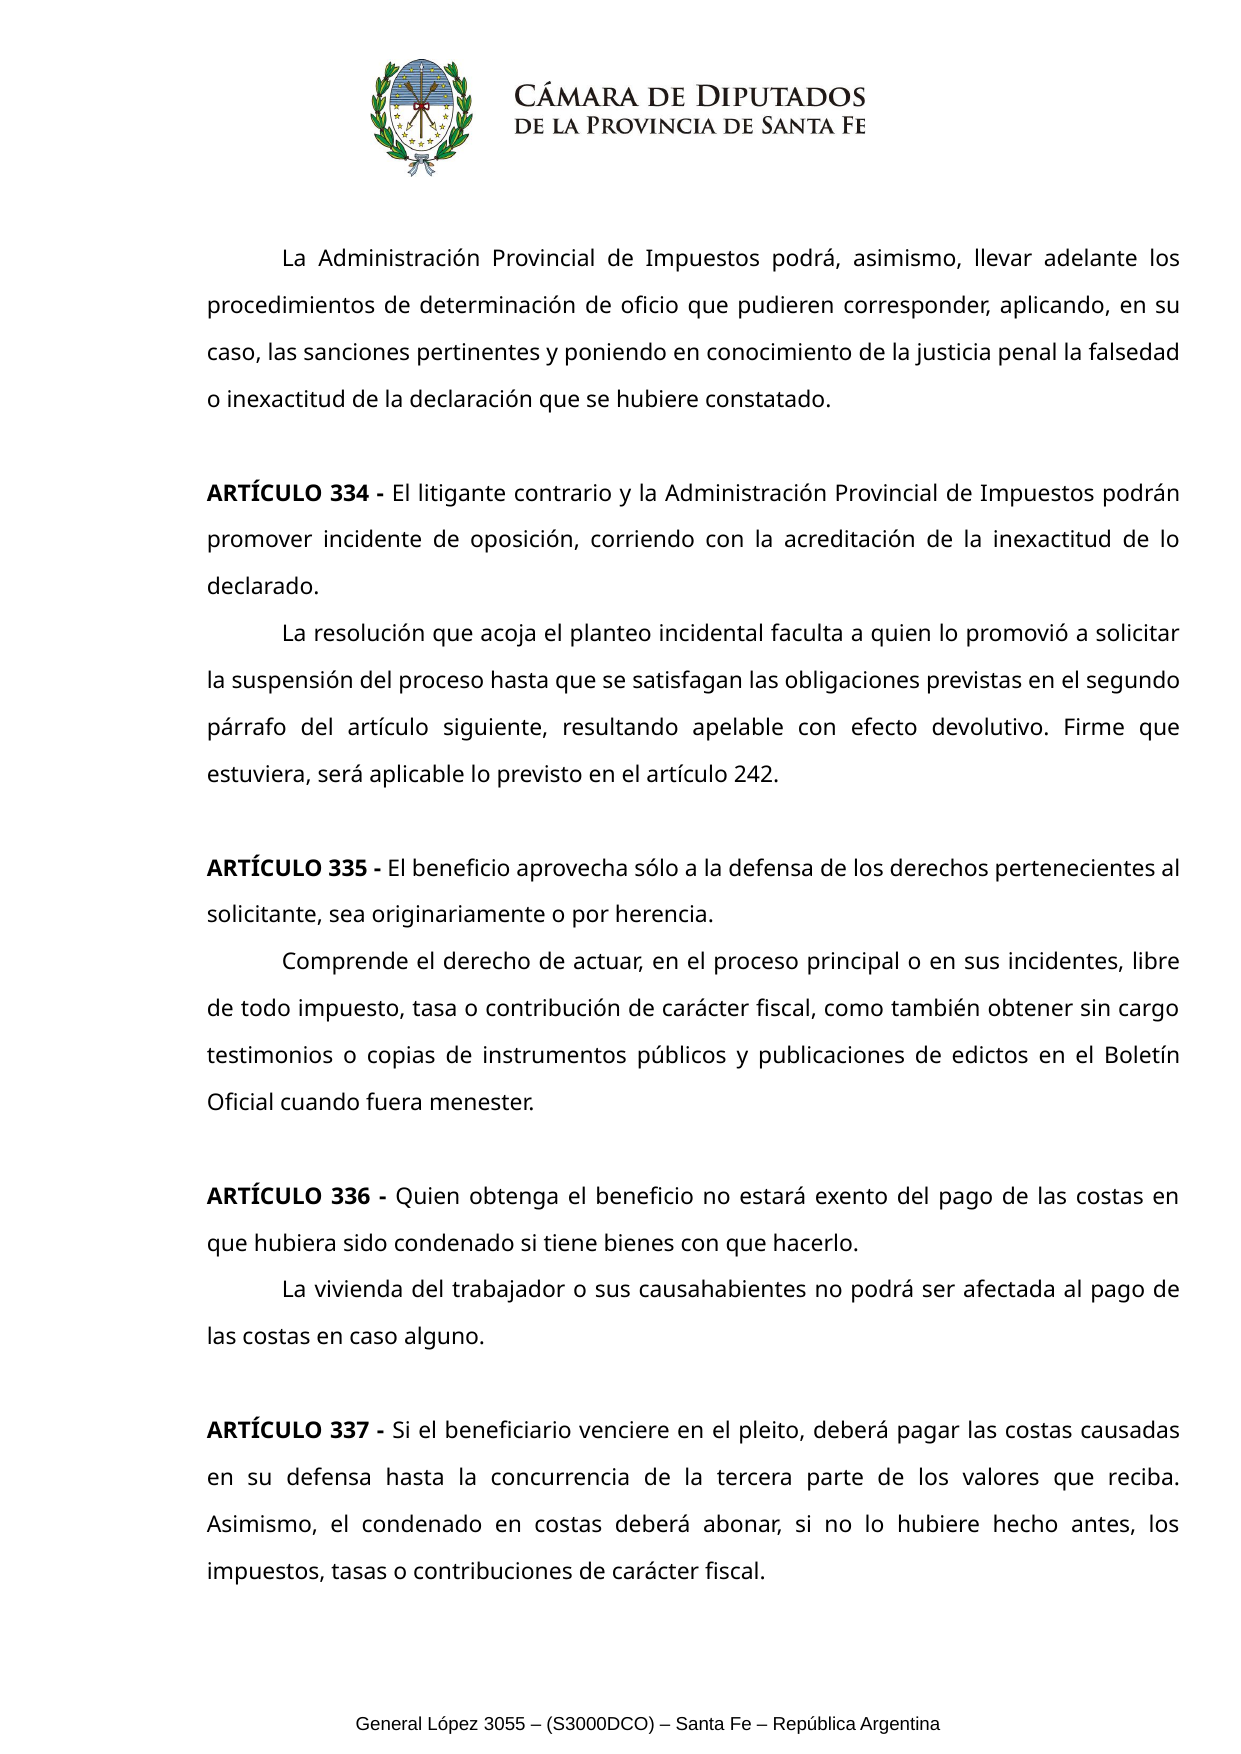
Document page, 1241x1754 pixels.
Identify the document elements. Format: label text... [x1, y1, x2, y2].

picture [370, 59, 866, 181]
text ARTÍCULO 337 - Si el beneficiario venciere en el pleito, deberá pagar las costas causadas en su defensa hasta la concurrencia de la tercera parte de los valores que reciba. Asimismo, el condenado en costas deberá abonar, si no lo hubiere hecho antes, los impuestos, tasas o contribuciones de carácter fiscal. [207, 1414, 1181, 1586]
text La Administración Provincial de Impuestos podrá, asimismo, llevar adelante los procedimientos de determinación de oficio que pudieren corresponder, aplicando, en su caso, las sanciones pertinentes y poniendo en conocimiento de la justicia penal la falsedad o inexactitud de la declaración que se hubiere constatado. [207, 242, 1181, 414]
text ARTÍCULO 336 - Quien obtenga el beneficio no estará exento del pago de las costas en que hubiera sido condenado si tiene bienes con que hacerlo. [207, 1180, 1181, 1258]
text La resolución que acoja el planteo incidental faculta a quien lo promovió a solicitar la suspensión del proceso hasta que se satisfagan las obligaciones previstas en el segundo párrafo del artículo siguiente, resultando apelable con efecto devolutivo. Firme que estuviera, será aplicable lo previsto en el artículo 242. [207, 617, 1181, 789]
text Comprende el derecho de actuar, en el proceso principal o en sus incidentes, libre de todo impuesto, tasa o contribución de carácter fiscal, como también obtener sin cargo testimonios o copias de instrumentos públicos y publicaciones de edictos en el Boletín Oficial cuando fuera menester. [207, 945, 1181, 1117]
text La vivienda del trabajador o sus causahabientes no podrá ser afectada al pago de las costas en caso alguno. [207, 1273, 1181, 1352]
text ARTÍCULO 334 - El litigante contrario y la Administración Provincial de Impuestos podrán promover incidente de oposición, corriendo con la acreditación de la inexactitud de lo declarado. [207, 477, 1181, 602]
text ARTÍCULO 335 - El beneficio aprovecha sólo a la defensa de los derechos pertenecientes al solicitante, sea originariamente o por herencia. [207, 852, 1181, 930]
